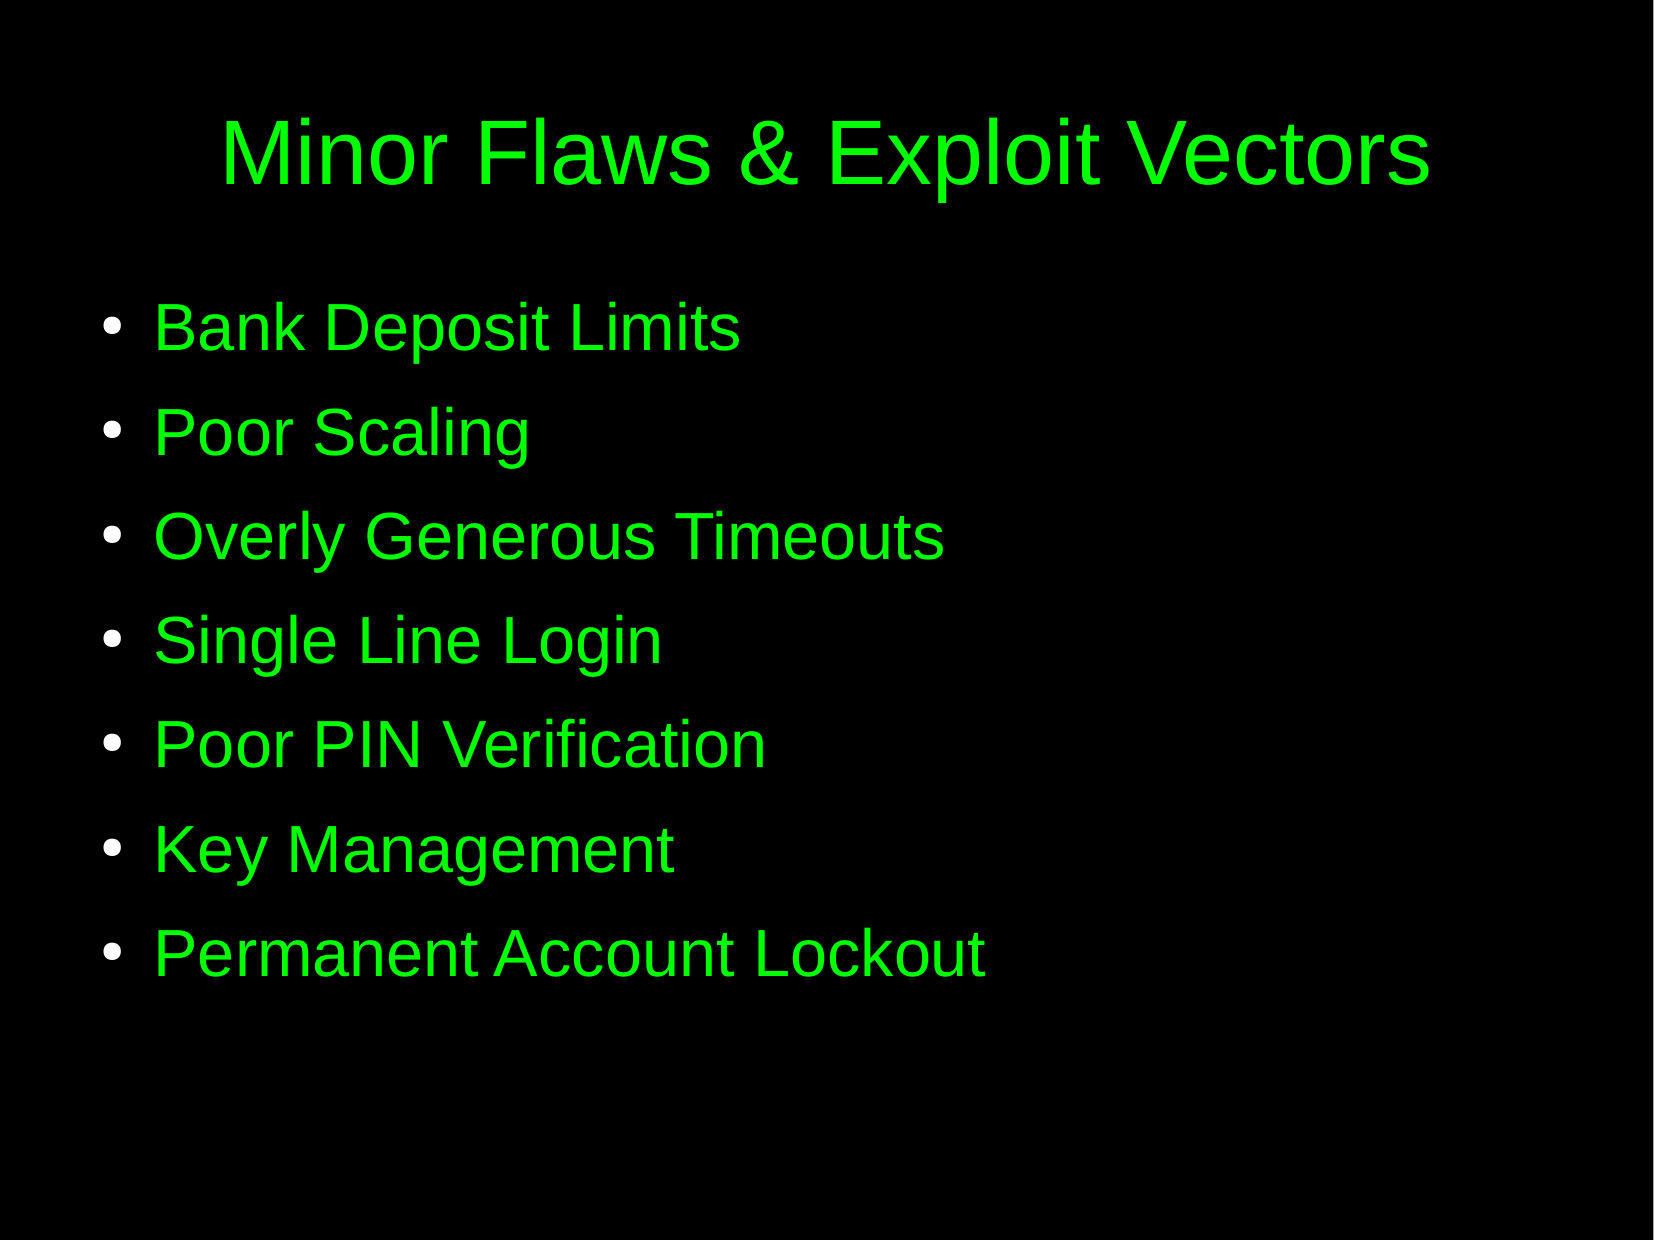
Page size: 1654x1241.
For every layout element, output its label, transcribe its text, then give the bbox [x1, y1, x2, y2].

list Bank Deposit Limits Poor Scaling Overly Generous Timeouts Single Line Login Poor PIN Verification Key Management Permanent Account Lockout [82, 290, 1538, 1010]
title Minor Flaws & Exploit Vectors [82, 49, 1571, 257]
